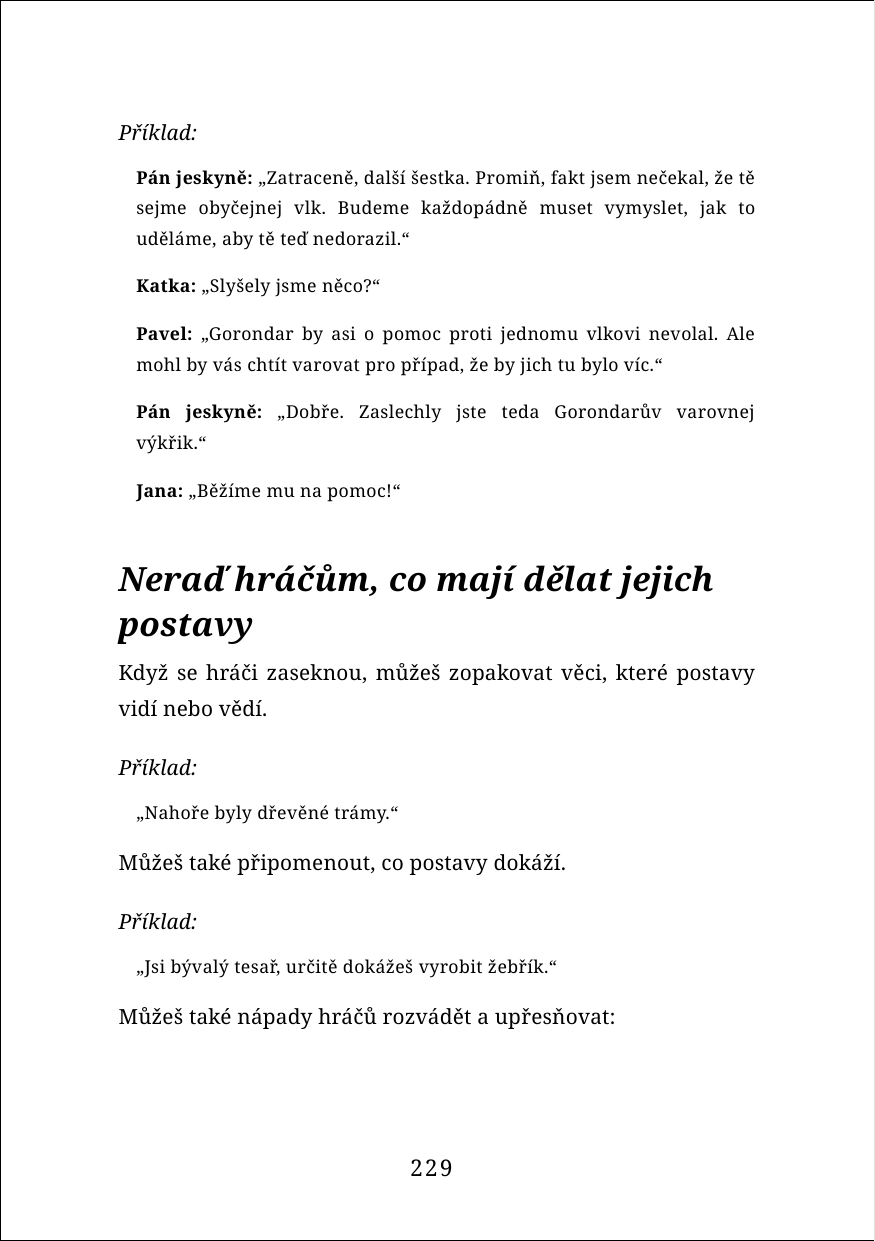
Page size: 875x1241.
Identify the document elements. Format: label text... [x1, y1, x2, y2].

text Příklad: [118, 753, 756, 781]
text Můžeš také připomenout, co postavy dokáží. [118, 848, 756, 876]
subtitle Neraď hráčům, co mají dělat jejich postavy [118, 556, 756, 646]
text Pán jeskyně: „Dobře. Zaslechly jste teda Gorondarův varovnej výkřik.“ [136, 400, 756, 454]
text Jana: „Běžíme mu na pomoc!“ [136, 478, 756, 502]
text Když se hráči zaseknou, můžeš zopakovat věci, které postavy vidí nebo vědí. [118, 658, 756, 722]
text Katka: „Slyšely jsme něco?“ [136, 274, 756, 298]
text Můžeš také nápady hráčů rozvádět a upřesňovat: [118, 1002, 756, 1031]
text Příklad: [118, 118, 756, 147]
text „Nahoře byly dřevěné trámy.“ [136, 800, 756, 824]
text Pavel: „Gorondar by asi o pomoc proti jednomu vlkovi nevolal. Ale mohl by vás chtít varovat pro případ, že by jich tu bylo víc.“ [136, 322, 756, 376]
text Příklad: [118, 907, 756, 936]
text „Jsi bývalý tesař, určitě dokážeš vyrobit žebřík.“ [136, 954, 756, 979]
text Pán jeskyně: „Zatraceně, další šestka. Promiň, fakt jsem nečekal, že tě sejme obyčejnej vlk. Budeme každopádně muset vymyslet, jak to uděláme, aby tě teď nedorazil.“ [136, 166, 756, 250]
